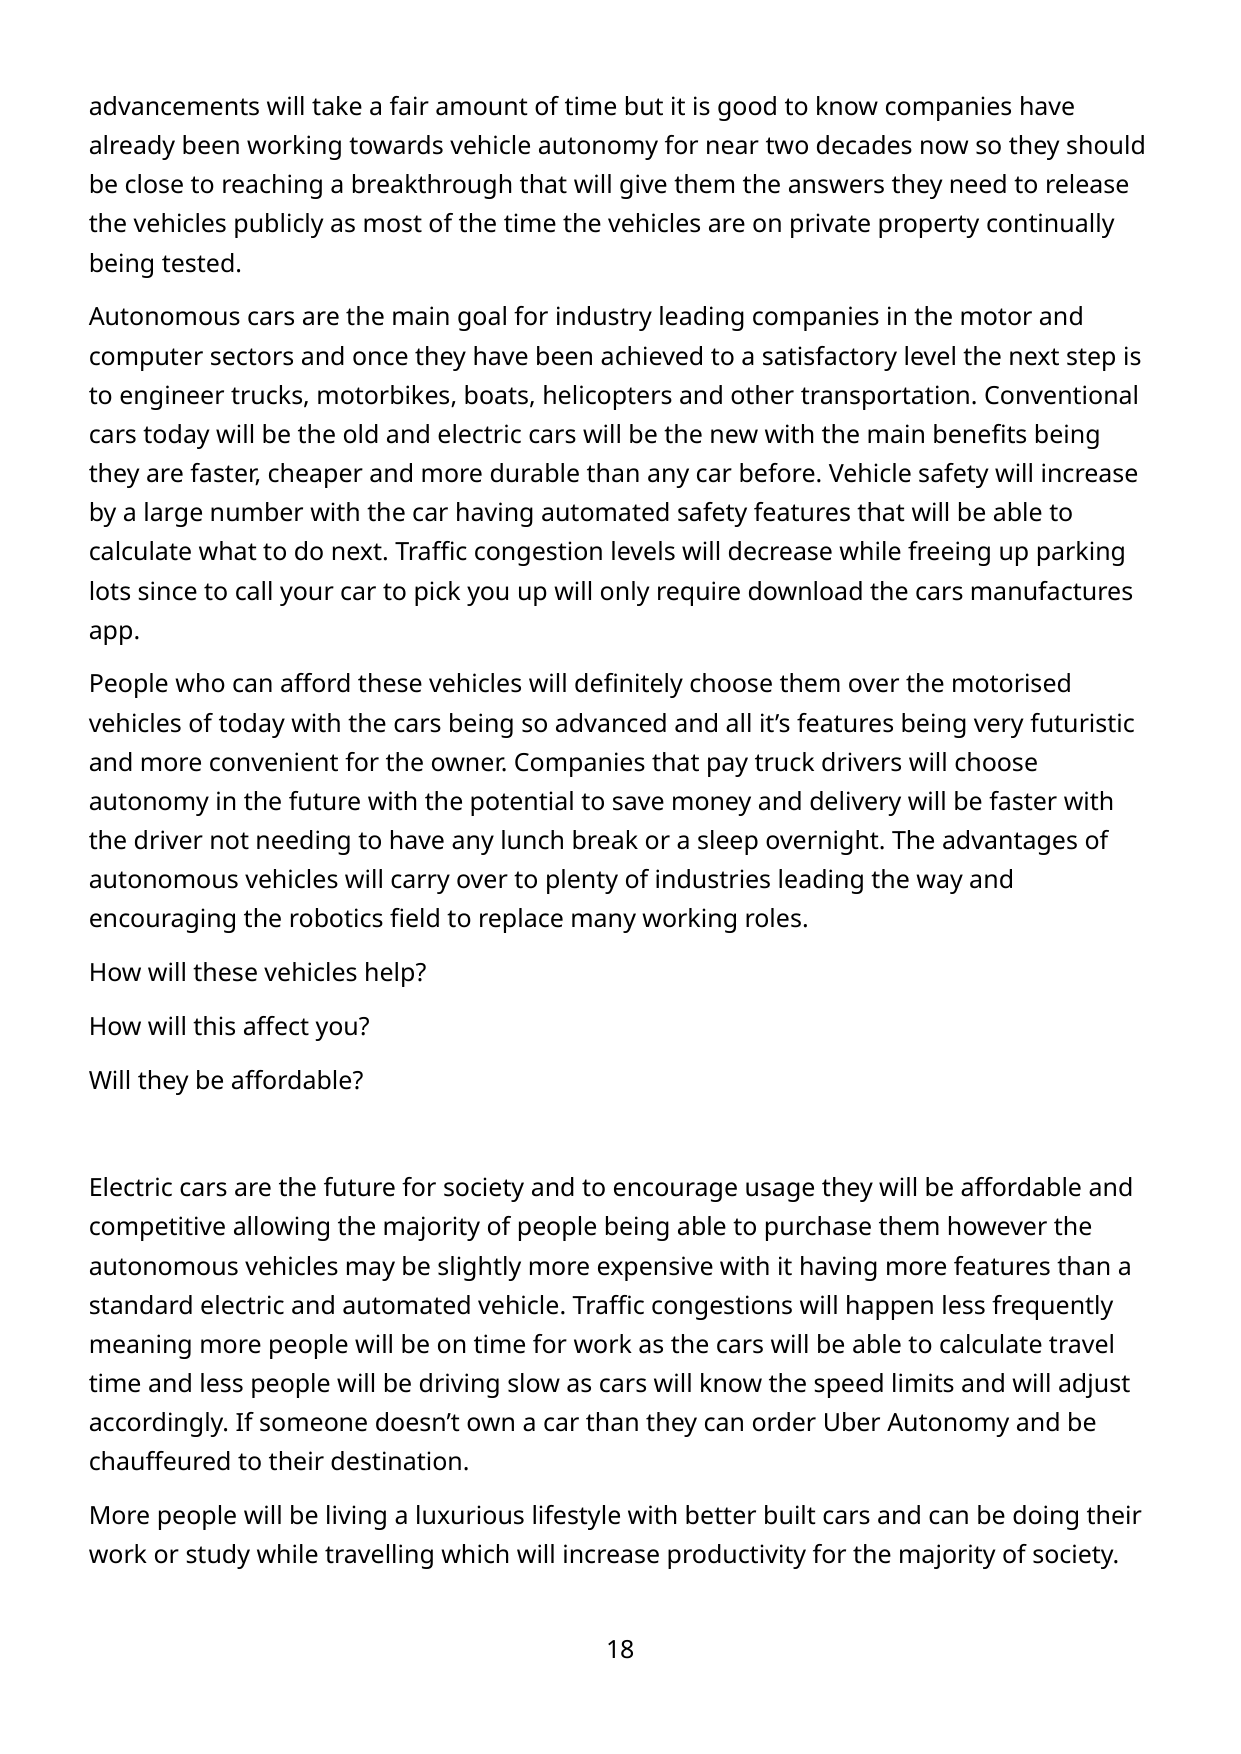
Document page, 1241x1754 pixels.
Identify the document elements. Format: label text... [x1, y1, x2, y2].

text How will these vehicles help? [88, 955, 1152, 989]
text How will this affect you? [88, 1008, 1152, 1043]
text More people will be living a luxurious lifestyle with better built cars and can be doing their work or study while travelling which will increase productivity for the majority of society. [88, 1498, 1152, 1571]
text Electric cars are the future for society and to encourage usage they will be affordable and competitive allowing the majority of people being able to purchase them however the autonomous vehicles may be slightly more expensive with it having more features than a standard electric and automated vehicle. Traffic congestions will happen less frequently meaning more people will be on time for work as the cars will be able to calculate travel time and less people will be driving slow as cars will know the speed limits and will adjust accordingly. If someone doesn’t own a car than they can order Uber Autonomy and be chauffeured to their destination. [88, 1170, 1152, 1478]
text advancements will take a fair amount of time but it is good to know companies have already been working towards vehicle autonomy for near two decades now so they should be close to reaching a breakthrough that will give them the answers they need to release the vehicles publicly as most of the time the vehicles are on private property continually being tested. [88, 88, 1152, 279]
text People who can afford these vehicles will definitely choose them over the motorised vehicles of today with the cars being so advanced and all it’s features being very futuristic and more convenient for the owner. Companies that pay truck drivers will choose autonomy in the future with the potential to save money and delivery will be faster with the driver not needing to have any lunch break or a sleep overnight. The advantages of autonomous vehicles will carry over to plenty of industries leading the way and encouraging the robotics field to replace many working roles. [88, 666, 1152, 935]
text Will they be affordable? [88, 1062, 1152, 1096]
text Autonomous cars are the main goal for industry leading companies in the motor and computer sectors and once they have been achieved to a satisfactory level the next step is to engineer trucks, motorbikes, boats, helicopters and other transportation. Conventional cars today will be the old and electric cars will be the new with the main benefits being they are faster, cheaper and more durable than any car before. Vehicle safety will increase by a large number with the car having automated safety features that will be able to calculate what to do next. Traffic congestion levels will decrease while freeing up parking lots since to call your car to pick you up will only require download the cars manufactures app. [88, 299, 1152, 646]
